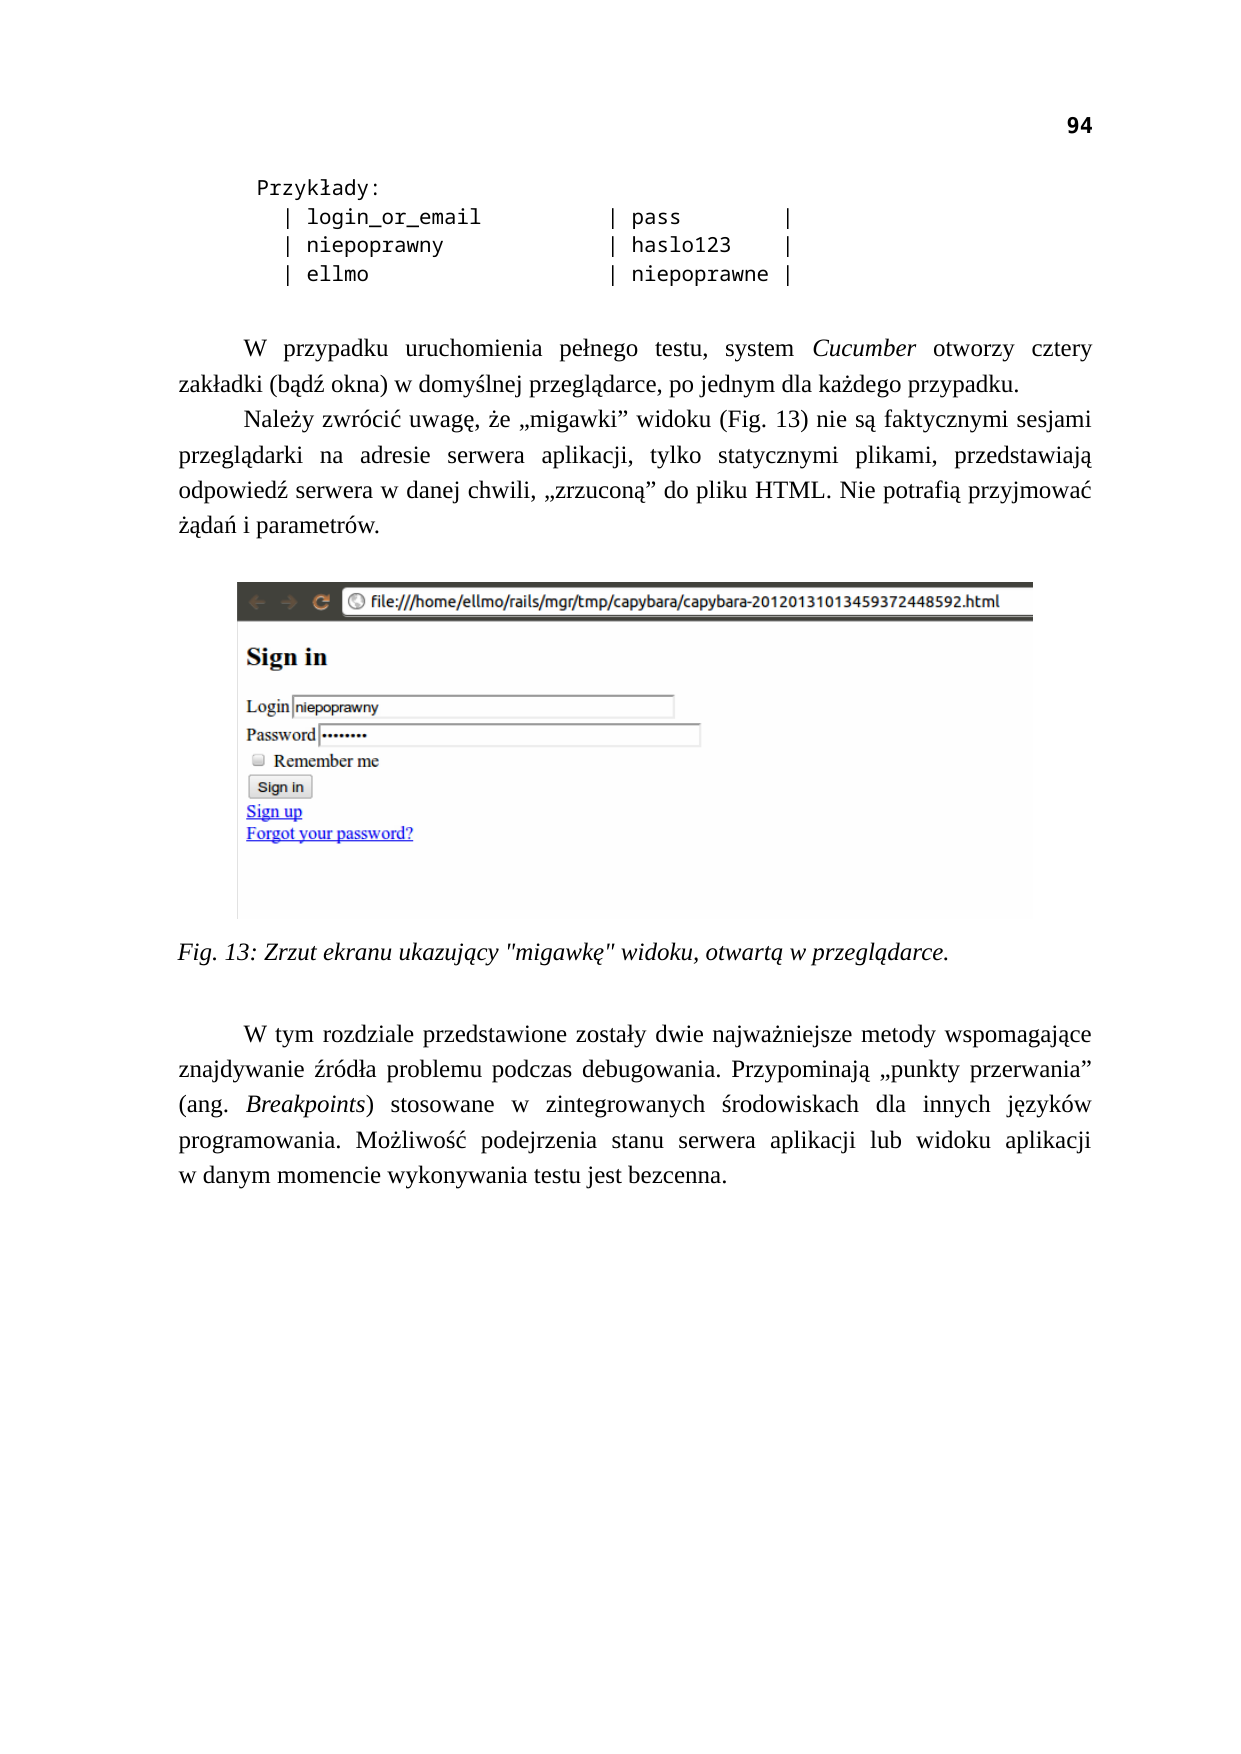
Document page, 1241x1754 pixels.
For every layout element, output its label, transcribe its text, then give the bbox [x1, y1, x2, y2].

text W tym rozdziale przedstawione zostały dwie najważniejsze metody wspomagające znajdywanie źródła problemu podczas debugowania. Przypominają „punkty przerwania” (ang. Breakpoints) stosowane w zintegrowanych środowiskach dla innych języków programowania. Możliwość podejrzenia stanu serwera aplikacji lub widoku aplikacji w danym momencie wykonywania testu jest bezcenna. [178, 1014, 1093, 1191]
text W przypadku uruchomienia pełnego testu, system Cucumber otworzy cztery zakładki (bądź okna) w domyślnej przeglądarce, po jednym dla każdego przypadku. [178, 328, 1093, 399]
table_header Przykłady: | login_or_email | pass | | niepoprawny | haslo123 | | ellmo | niepoprawne | [177, 168, 1093, 293]
text Fig. 13: Zrzut ekranu ukazujący "migawkę" widoku, otwartą w przeglądarce. [177, 937, 1093, 966]
picture [236, 582, 1033, 919]
table_header [177, 576, 1093, 924]
text Należy zwrócić uwagę, że „migawki” widoku (Fig. 13) nie są faktycznymi sesjami przeglądarki na adresie serwera aplikacji, tylko statycznymi plikami, przedstawiają odpowiedź serwera w danej chwili, „zrzuconą” do pliku HTML. Nie potrafią przyjmować żądań i parametrów. [178, 399, 1093, 541]
